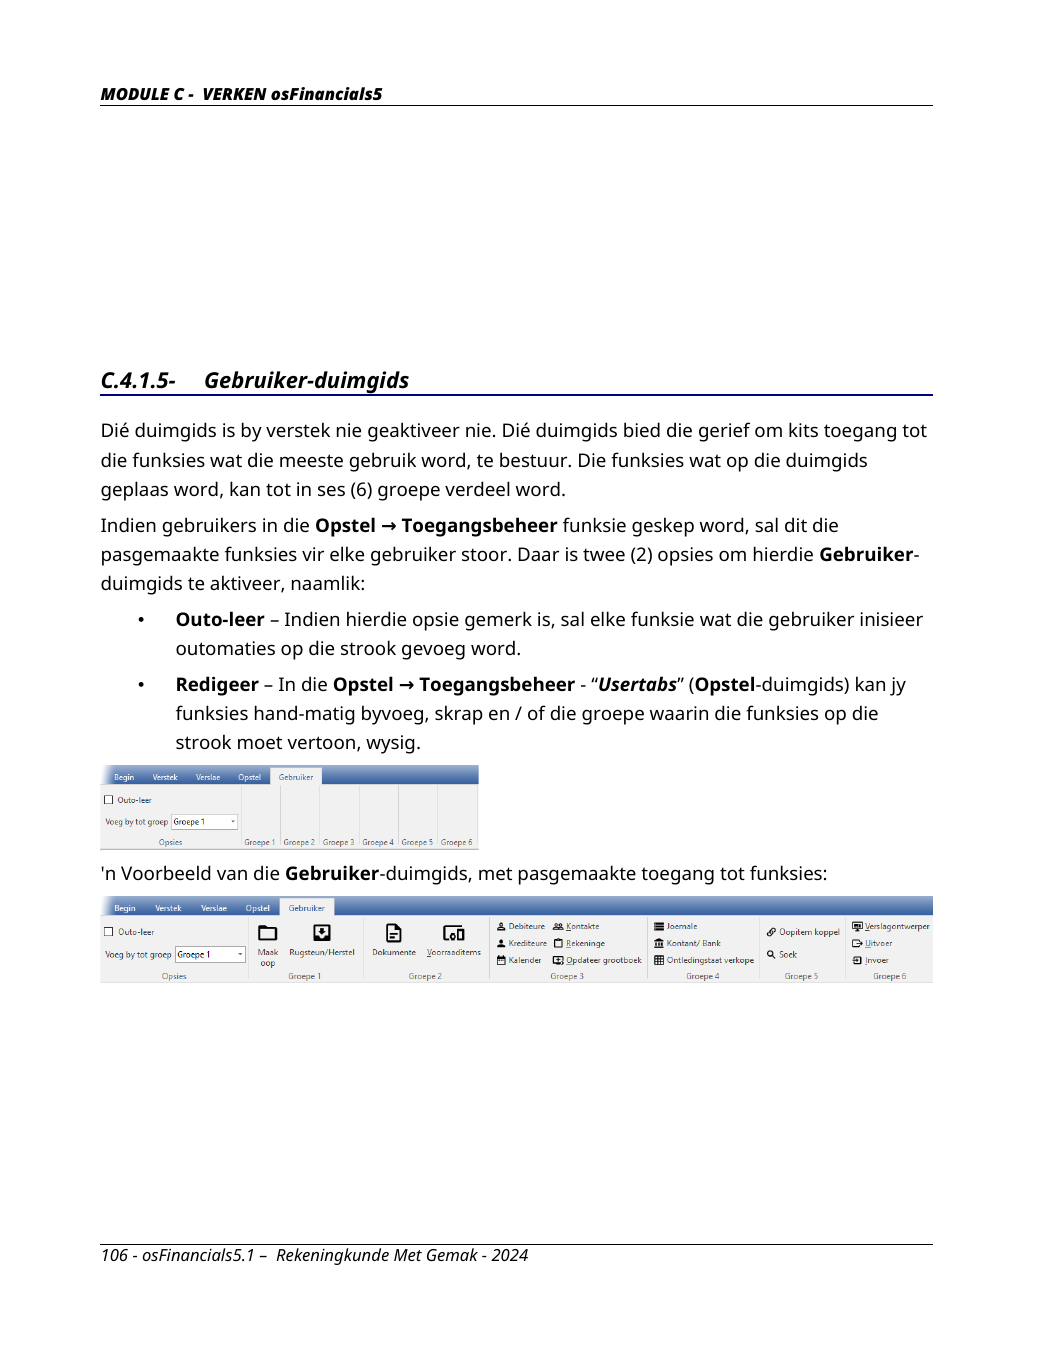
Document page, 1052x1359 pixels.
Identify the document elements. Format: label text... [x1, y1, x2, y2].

text Dié duimgids is by verstek nie geaktiveer nie. Dié duimgids bied die gerief om kits toegang tot die funksies wat die meeste gebruik word, te bestuur. Die funksies wat op die duimgids geplaas word, kan tot in ses (6) groepe verdeel word. [100, 418, 933, 502]
picture [100, 896, 933, 983]
picture [100, 765, 479, 851]
text Indien gebruikers in die Opstel → Toegangsbeheer funksie geskep word, sal dit die pasgemaakte funksies vir elke gebruiker stoor. Daar is twee (2) opsies om hierdie Gebruiker-duimgids te aktiveer, naamlik: [100, 512, 933, 596]
subtitle Gebruiker-duimgids [100, 365, 933, 394]
list Redigeer – In die Opstel → Toegangsbeheer - “Usertabs” (Opstel-duimgids) kan jy funksies hand-matig byvoeg, skrap en / of die groepe waarin die funksies op die strook moet vertoon, wysig. [138, 671, 933, 755]
text 'n Voorbeeld van die Gebruiker-duimgids, met pasgemaakte toegang tot funksies: [100, 861, 933, 886]
list Outo-leer – Indien hierdie opsie gemerk is, sal elke funksie wat die gebruiker inisieer outomaties op die strook gevoeg word. [138, 606, 933, 661]
